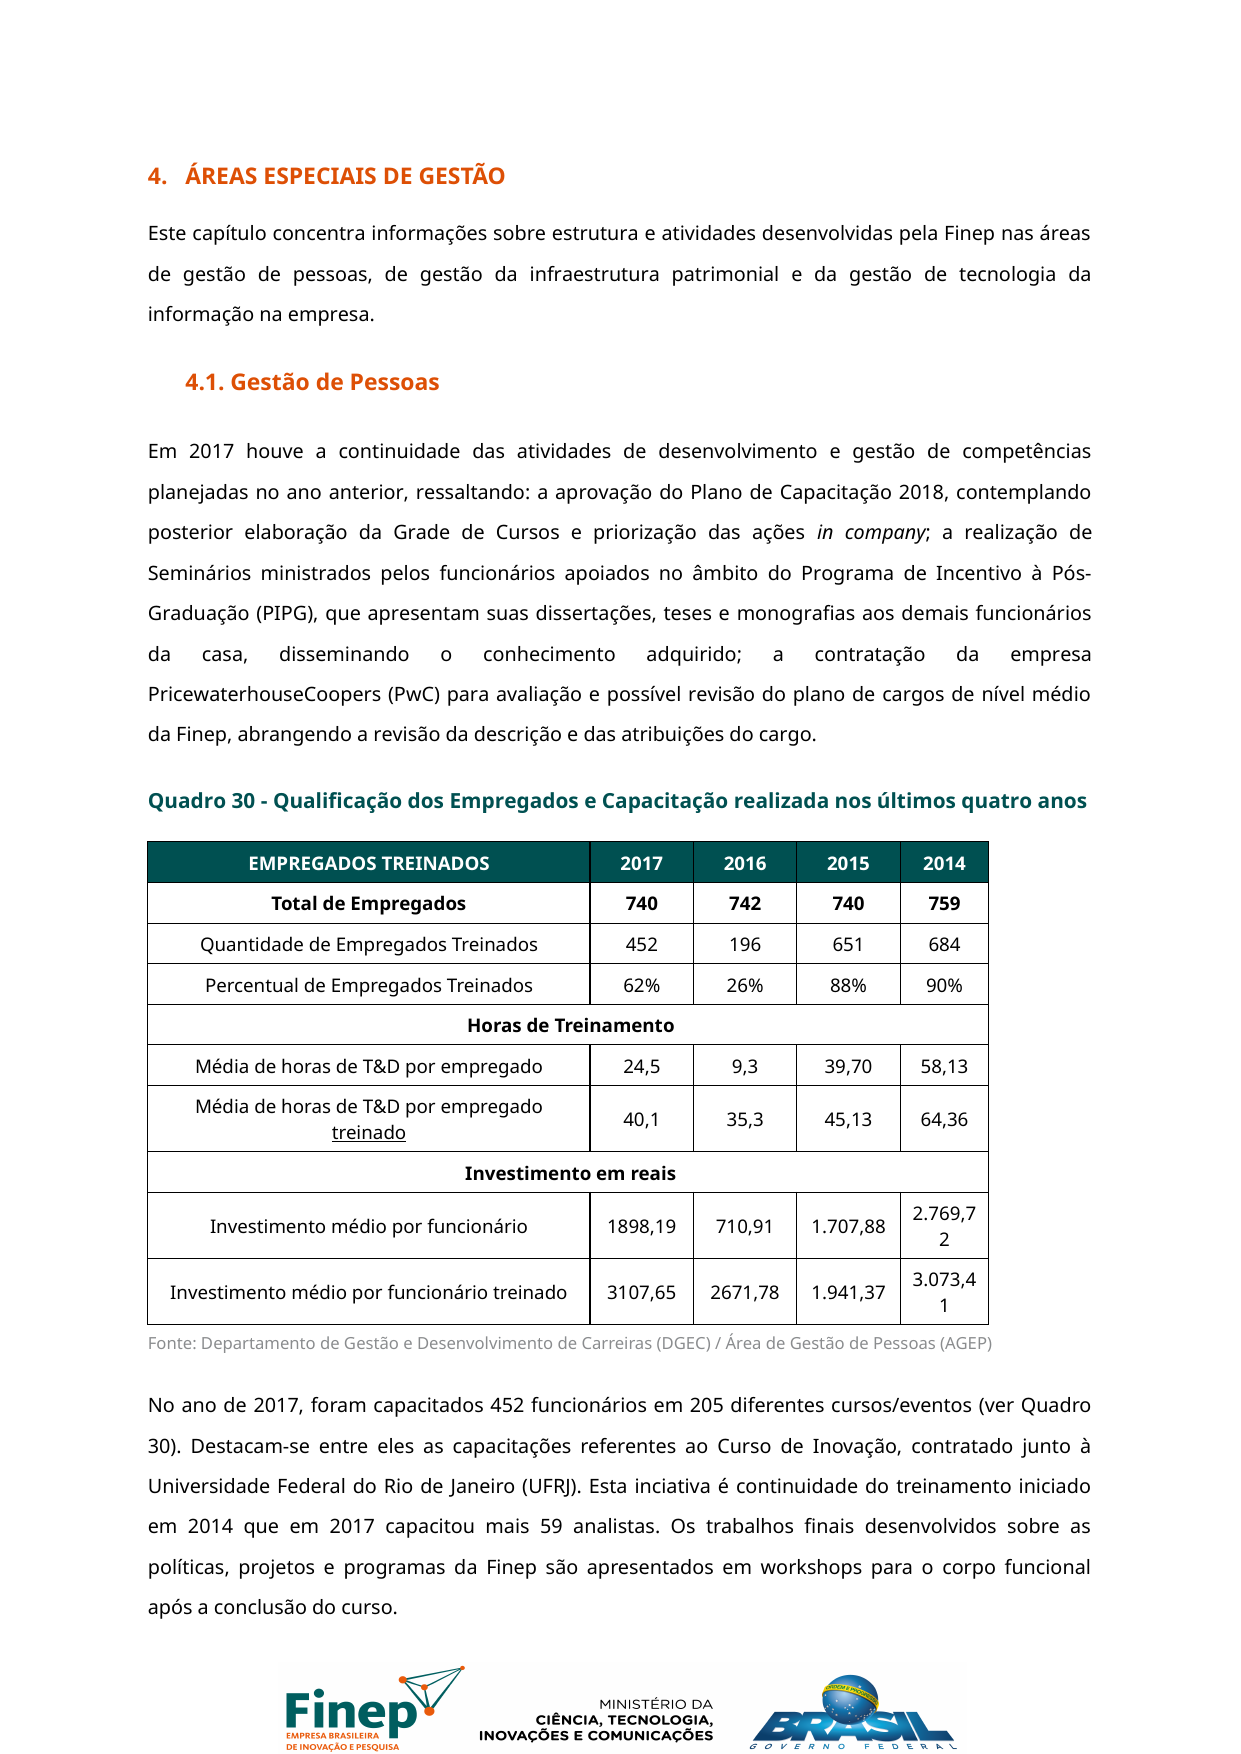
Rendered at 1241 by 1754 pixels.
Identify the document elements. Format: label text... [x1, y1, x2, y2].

table_cell 64,36 [901, 1086, 988, 1151]
table_cell 45,13 [797, 1086, 900, 1151]
table_cell 39,70 [797, 1045, 900, 1085]
table_cell 9,3 [694, 1045, 796, 1085]
table_cell Média de horas de T&D por empregado [148, 1045, 589, 1085]
table_cell 88% [797, 964, 900, 1004]
table_cell Investimento em reais [148, 1152, 988, 1192]
table_cell Quantidade de Empregados Treinados [148, 924, 589, 963]
text Fonte: Departamento de Gestão e Desenvolvimento de Carreiras (DGEC) / Área de Gestão de Pessoas (AGEP) [148, 1331, 1092, 1354]
table_cell 742 [694, 883, 796, 922]
table_cell 740 [591, 883, 693, 922]
table_cell 62% [591, 964, 693, 1004]
text Quadro 30 - Qualificação dos Empregados e Capacitação realizada nos últimos quatro anos [148, 786, 1092, 814]
table_cell 196 [694, 924, 796, 963]
table_cell 710,91 [694, 1193, 796, 1258]
table_cell 26% [694, 964, 796, 1004]
table_cell 1.707,88 [797, 1193, 900, 1258]
table_cell Total de Empregados [148, 883, 589, 922]
table_header EMPREGADOS TREINADOS [148, 842, 589, 882]
table_cell Média de horas de T&D por empregado treinado [148, 1086, 589, 1151]
table_header 2017 [591, 842, 693, 882]
text No ano de 2017, foram capacitados 452 funcionários em 205 diferentes cursos/eventos (ver Quadro 30). Destacam-se entre eles as capacitações referentes ao Curso de Inovação, contratado junto à Universidade Federal do Rio de Janeiro (UFRJ). Esta inciativa é continuidade do treinamento iniciado em 2014 que em 2017 capacitou mais 59 analistas. Os trabalhos finais desenvolvidos sobre as políticas, projetos e programas da Finep são apresentados em workshops para o corpo funcional após a conclusão do curso. [148, 1391, 1092, 1621]
table_cell 651 [797, 924, 900, 963]
list Gestão de Pessoas [185, 366, 1092, 397]
table_cell 1.941,37 [797, 1259, 900, 1324]
table_cell 24,5 [591, 1045, 693, 1085]
table_cell Investimento médio por funcionário [148, 1193, 589, 1258]
text Em 2017 houve a continuidade das atividades de desenvolvimento e gestão de competências planejadas no ano anterior, ressaltando: a aprovação do Plano de Capacitação 2018, contemplando posterior elaboração da Grade de Cursos e priorização das ações in company; a realização de Seminários ministrados pelos funcionários apoiados no âmbito do Programa de Incentivo à Pós-Graduação (PIPG), que apresentam suas dissertações, teses e monografias aos demais funcionários da casa, disseminando o conhecimento adquirido; a contratação da empresa PricewaterhouseCoopers (PwC) para avaliação e possível revisão do plano de cargos de nível médio da Finep, abrangendo a revisão da descrição e das atribuições do cargo. [148, 438, 1092, 748]
table_cell 1898,19 [591, 1193, 693, 1258]
table_cell Horas de Treinamento [148, 1005, 988, 1044]
table_cell 2671,78 [694, 1259, 796, 1324]
table_cell 35,3 [694, 1086, 796, 1151]
table_header 2016 [694, 842, 796, 882]
table_cell 58,13 [901, 1045, 988, 1085]
table_header 2015 [797, 842, 900, 882]
table_cell 684 [901, 924, 988, 963]
table_cell 3107,65 [591, 1259, 693, 1324]
table_cell 2.769,72 [901, 1193, 988, 1258]
table_header 2014 [901, 842, 988, 882]
table_cell 40,1 [591, 1086, 693, 1151]
table_cell Investimento médio por funcionário treinado [148, 1259, 589, 1324]
table_cell 452 [591, 924, 693, 963]
table_cell 759 [901, 883, 988, 922]
text Este capítulo concentra informações sobre estrutura e atividades desenvolvidas pela Finep nas áreas de gestão de pessoas, de gestão da infraestrutura patrimonial e da gestão de tecnologia da informação na empresa. [148, 219, 1092, 327]
list ÁREAS ESPECIAIS DE GESTÃO [148, 160, 1092, 191]
table_cell 3.073,41 [901, 1259, 988, 1324]
table_cell 90% [901, 964, 988, 1004]
table_cell 740 [797, 883, 900, 922]
table_cell Percentual de Empregados Treinados [148, 964, 589, 1004]
